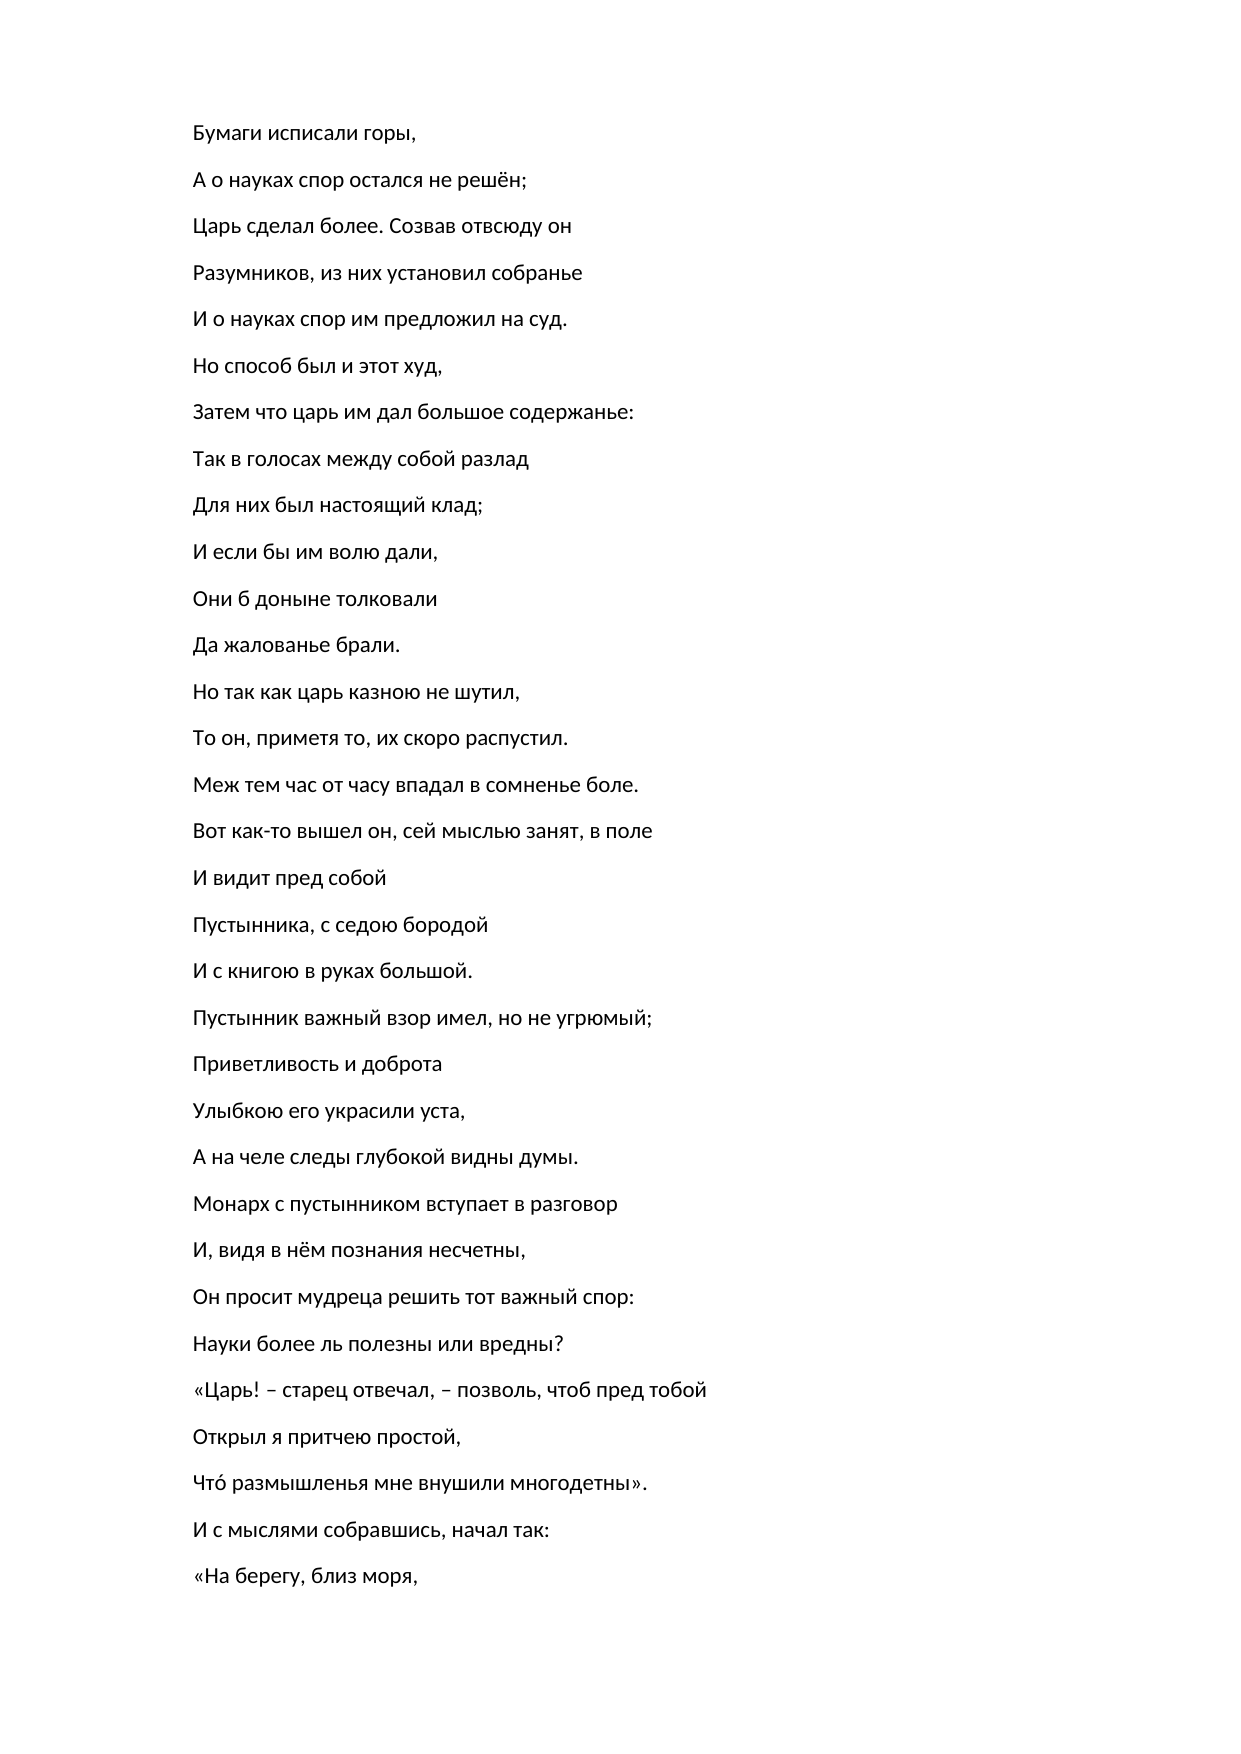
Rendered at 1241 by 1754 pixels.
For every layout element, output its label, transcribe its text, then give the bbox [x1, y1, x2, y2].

text Да жалованье брали. [177, 630, 1152, 658]
text Он просит мудреца решить тот важный спор: [177, 1282, 1152, 1310]
text И с мыслями собравшись, начал так: [177, 1515, 1152, 1543]
text Чтó размышленья мне внушили многодетны». [177, 1468, 1152, 1496]
text Открыл я притчею простой, [177, 1422, 1152, 1450]
text Так в голосах между собой разлад [177, 444, 1152, 472]
text И с книгою в руках большой. [177, 956, 1152, 984]
text И если бы им волю дали, [177, 537, 1152, 565]
text Но так как царь казною не шутил, [177, 677, 1152, 705]
text Пустынника, с седою бородой [177, 910, 1152, 938]
text Пустынник важный взор имел, но не угрюмый; [177, 1003, 1152, 1031]
text Для них был настоящий клад; [177, 491, 1152, 519]
text Вот как-то вышел он, сей мыслью занят, в поле [177, 817, 1152, 844]
text Царь сделал более. Созвав отвсюду он [177, 211, 1152, 239]
text Но способ был и этот худ, [177, 351, 1152, 379]
text Они б доныне толковали [177, 584, 1152, 612]
text А на челе следы глубокой видны думы. [177, 1142, 1152, 1171]
text Меж тем час от часу впадал в сомненье боле. [177, 770, 1152, 798]
text Приветливость и доброта [177, 1049, 1152, 1077]
text И, видя в нём познания несчетны, [177, 1236, 1152, 1264]
text «На берегу, близ моря, [177, 1562, 1152, 1589]
text И видит пред собой [177, 863, 1152, 891]
text Монарх с пустынником вступает в разговор [177, 1189, 1152, 1217]
text Затем что царь им дал большое содержанье: [177, 397, 1152, 426]
text Разумников, из них установил собранье [177, 258, 1152, 286]
text Науки более ль полезны или вредны? [177, 1329, 1152, 1357]
text «Царь! – старец отвечал, – позволь, чтоб пред тобой [177, 1375, 1152, 1403]
text И о науках спор им предложил на суд. [177, 304, 1152, 332]
text Улыбкою его украсили уста, [177, 1096, 1152, 1124]
text А о науках спор остался не решён; [177, 165, 1152, 193]
text Бумаги исписали горы, [177, 118, 1152, 146]
text То он, приметя то, их скоро распустил. [177, 723, 1152, 751]
